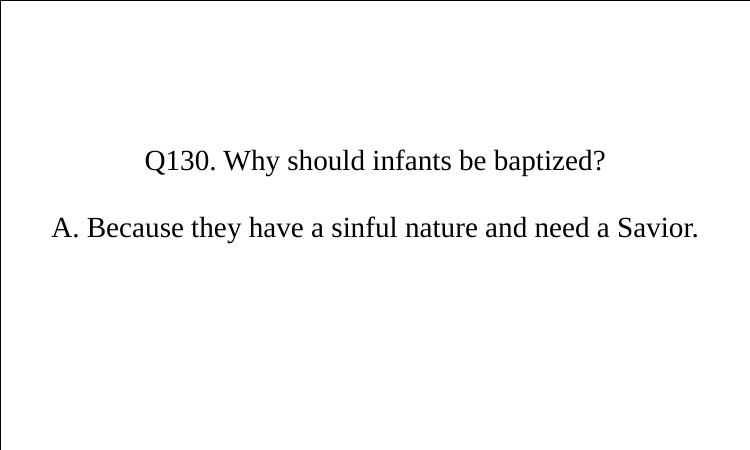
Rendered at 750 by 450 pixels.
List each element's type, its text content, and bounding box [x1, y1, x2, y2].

text Q130. Why should infants be baptized? A. Because they have a sinful nature and need a Savior. [1, 9, 750, 244]
